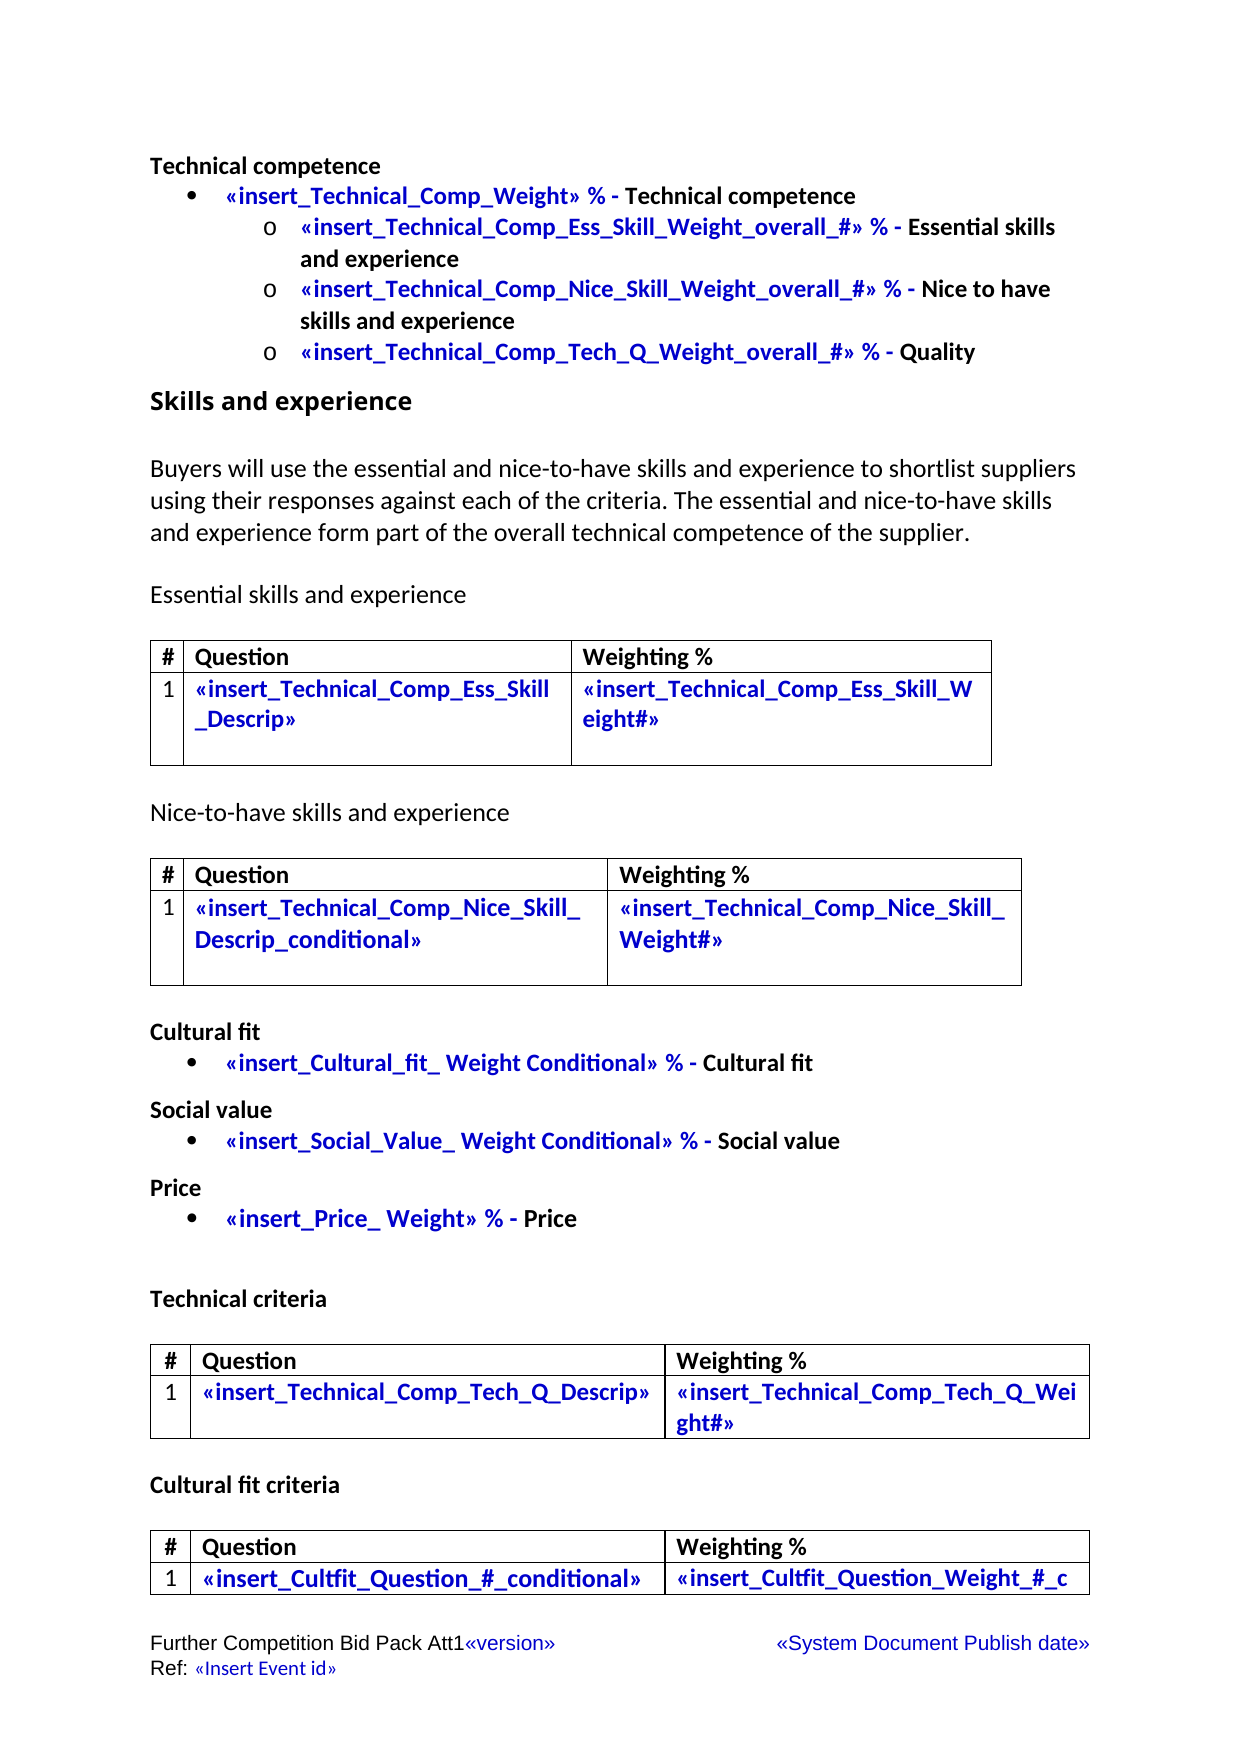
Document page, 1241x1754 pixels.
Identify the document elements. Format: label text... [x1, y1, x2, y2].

list «insert_Cultural_fit_ Weight Conditional» % - Cultural fit [187, 1047, 1090, 1078]
text Cultural fit [150, 1017, 1090, 1047]
text Skills and experience [150, 384, 1090, 418]
text Technical competence [150, 150, 1090, 181]
table_cell «insert_Technical_Comp_Nice_Skill_Descrip_conditional» [184, 891, 607, 985]
table_header Weighting % [666, 1345, 1089, 1375]
text Price [150, 1172, 1090, 1202]
table_header # [151, 641, 183, 672]
table_header Weighting % [608, 859, 1021, 890]
table_cell 1 [151, 1376, 190, 1437]
table_cell «insert_Technical_Comp_Nice_Skill_Weight#» [608, 891, 1021, 985]
table_header Weighting % [666, 1531, 1089, 1562]
table_header Question [184, 641, 571, 672]
table_header Weighting % [572, 641, 991, 672]
table_header # [151, 1531, 190, 1562]
table_cell «insert_Cultfit_Question_#_conditional» [191, 1563, 664, 1594]
list «insert_Technical_Comp_Weight» % - Technical competence [187, 181, 1090, 211]
table_header # [151, 859, 183, 890]
table_cell «insert_Technical_Comp_Tech_Q_Descrip» [191, 1376, 664, 1437]
table_cell 1 [151, 891, 183, 985]
table_cell 1 [151, 673, 183, 764]
text Cultural fit criteria [150, 1469, 1090, 1499]
text Nice-to-have skills and experience [150, 796, 1090, 828]
list «insert_Technical_Comp_Tech_Q_Weight_overall_#» % - Quality [262, 336, 1090, 367]
table_cell «insert_Technical_Comp_Ess_Skill_Descrip» [184, 673, 571, 764]
list «insert_Technical_Comp_Ess_Skill_Weight_overall_#» % - Essential skills and experience [262, 211, 1090, 273]
list «insert_Technical_Comp_Nice_Skill_Weight_overall_#» % - Nice to have skills and experience [262, 273, 1090, 336]
table_cell «insert_Technical_Comp_Tech_Q_Weight#» [666, 1376, 1089, 1437]
table_header # [151, 1345, 190, 1375]
table_header Question [191, 1345, 664, 1375]
list «insert_Social_Value_ Weight Conditional» % - Social value [187, 1125, 1090, 1155]
text Social value [150, 1094, 1090, 1125]
table_header Question [191, 1531, 664, 1562]
table_cell «insert_Cultfit_Question_Weight_#_c [666, 1563, 1089, 1594]
table_cell «insert_Technical_Comp_Ess_Skill_Weight#» [572, 673, 991, 764]
text Technical criteria [150, 1283, 1090, 1313]
table_cell 1 [151, 1563, 190, 1594]
text Essential skills and experience [150, 578, 1090, 610]
list «insert_Price_ Weight» % - Price [187, 1202, 1090, 1234]
text Buyers will use the essential and nice-to-have skills and experience to shortlist suppliers using their responses against each of the criteria. The essential and nice-to-have skills and experience form part of the overall technical competence of the supplier. [150, 452, 1090, 547]
table_header Question [184, 859, 607, 890]
